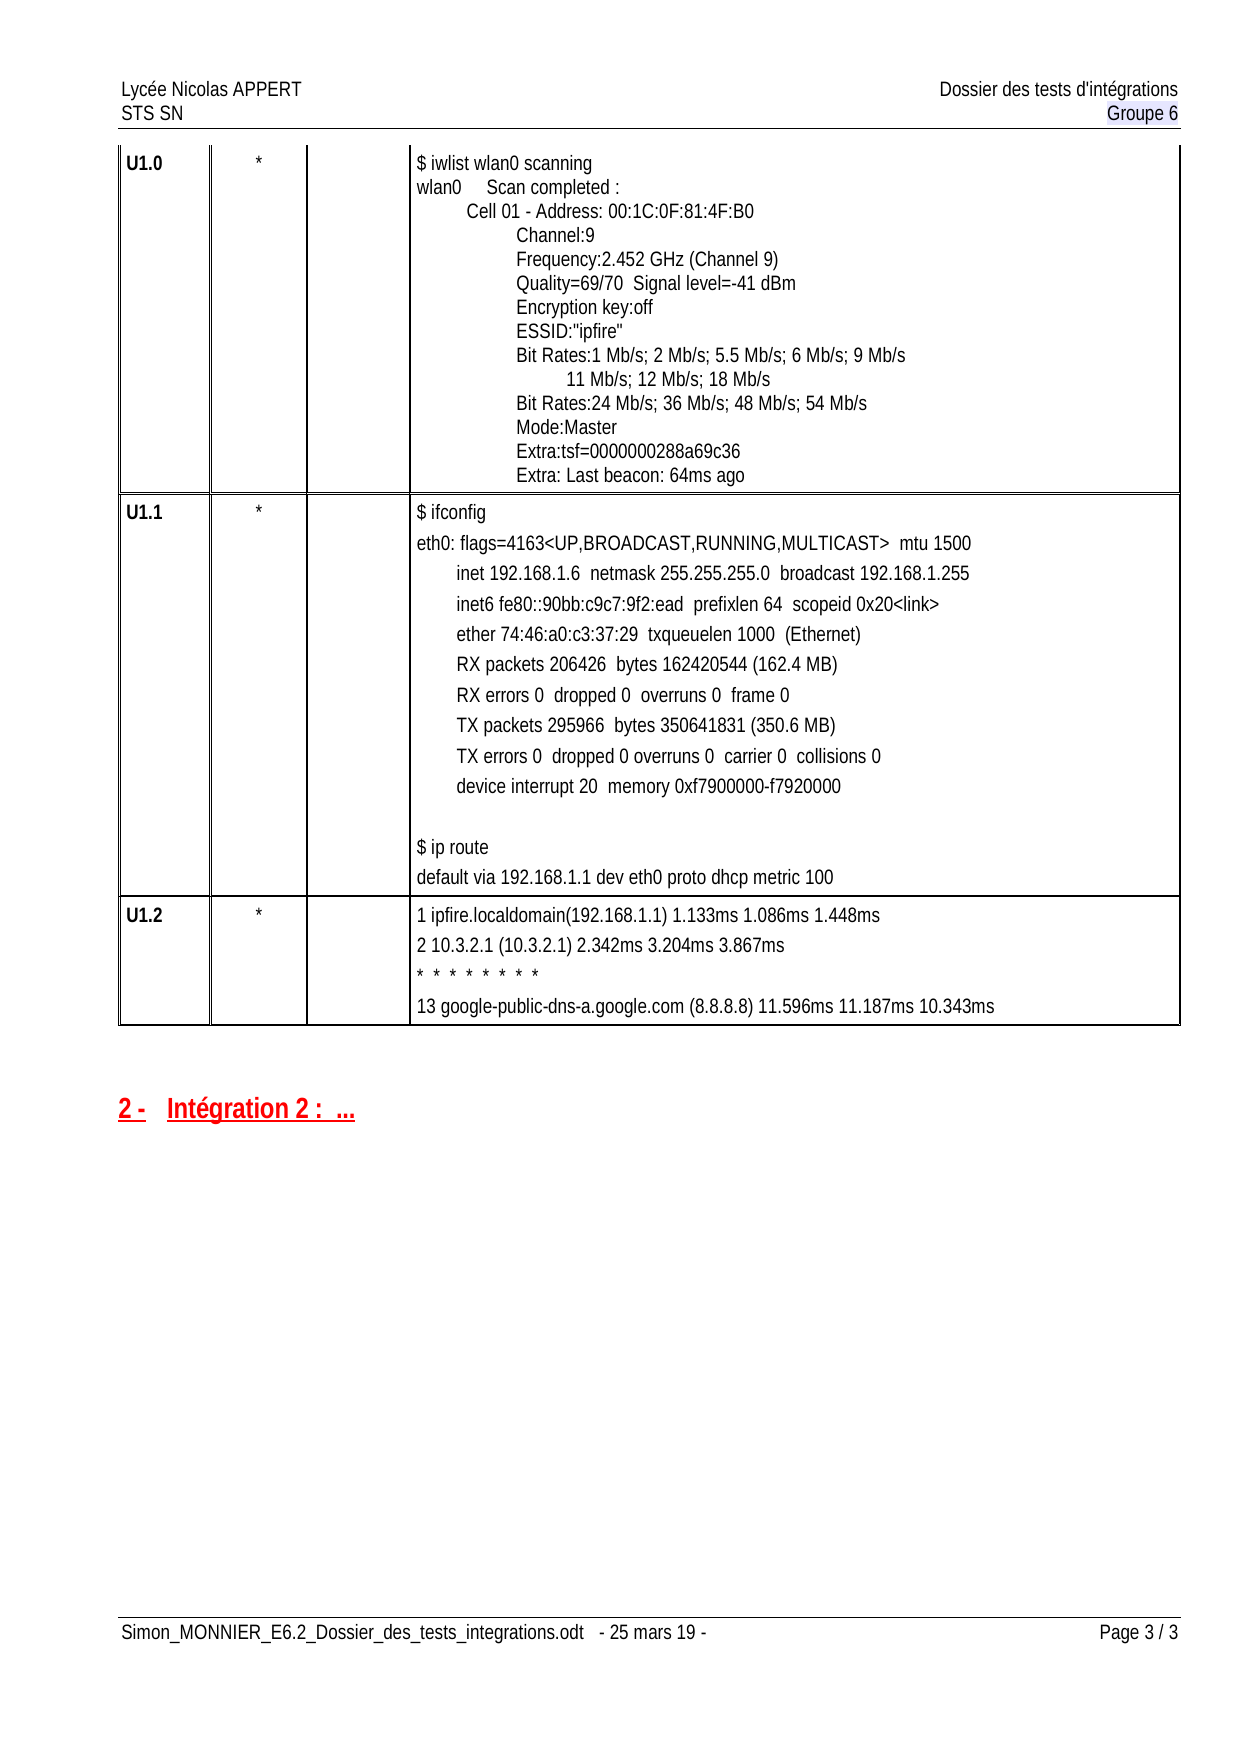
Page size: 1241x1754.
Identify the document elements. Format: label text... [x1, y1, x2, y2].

subtitle Intégration 2 : ... [118, 1091, 1181, 1124]
table_cell * [212, 495, 306, 895]
table_cell [308, 495, 409, 895]
table_cell [308, 145, 409, 492]
table_cell * [212, 897, 306, 1024]
table_cell [308, 897, 409, 1024]
table_cell $ ifconfig eth0: flags=4163<UP,BROADCAST,RUNNING,MULTICAST> mtu 1500 inet 192.168.1.6 netmask 255.255.255.0 broadcast 192.168.1.255 inet6 fe80::90bb:c9c7:9f2:ead prefixlen 64 scopeid 0x20<link> ether 74:46:a0:c3:37:29 txqueuelen 1000 (Ethernet) RX packets 206426 bytes 162420544 (162.4 MB) RX errors 0 dropped 0 overruns 0 frame 0 TX packets 295966 bytes 350641831 (350.6 MB) TX errors 0 dropped 0 overruns 0 carrier 0 collisions 0 device interrupt 20 memory 0xf7900000-f7920000 $ ip route default via 192.168.1.1 dev eth0 proto dhcp metric 100 [411, 495, 1179, 895]
table_cell U1.1 [121, 495, 209, 895]
table_cell 1 ipfire.localdomain(192.168.1.1) 1.133ms 1.086ms 1.448ms 2 10.3.2.1 (10.3.2.1) 2.342ms 3.204ms 3.867ms * * * * * * * * 13 google-public-dns-a.google.com (8.8.8.8) 11.596ms 11.187ms 10.343ms [411, 897, 1179, 1024]
table_cell U1.2 [121, 897, 209, 1024]
table_cell $ iwlist wlan0 scanning wlan0 Scan completed : Cell 01 - Address: 00:1C:0F:81:4F:B0 Channel:9 Frequency:2.452 GHz (Channel 9) Quality=69/70 Signal level=-41 dBm Encryption key:off ESSID:"ipfire" Bit Rates:1 Mb/s; 2 Mb/s; 5.5 Mb/s; 6 Mb/s; 9 Mb/s 11 Mb/s; 12 Mb/s; 18 Mb/s Bit Rates:24 Mb/s; 36 Mb/s; 48 Mb/s; 54 Mb/s Mode:Master Extra:tsf=0000000288a69c36 Extra: Last beacon: 64ms ago [411, 145, 1179, 492]
table_cell * [212, 145, 306, 492]
table_cell U1.0 [121, 145, 209, 492]
